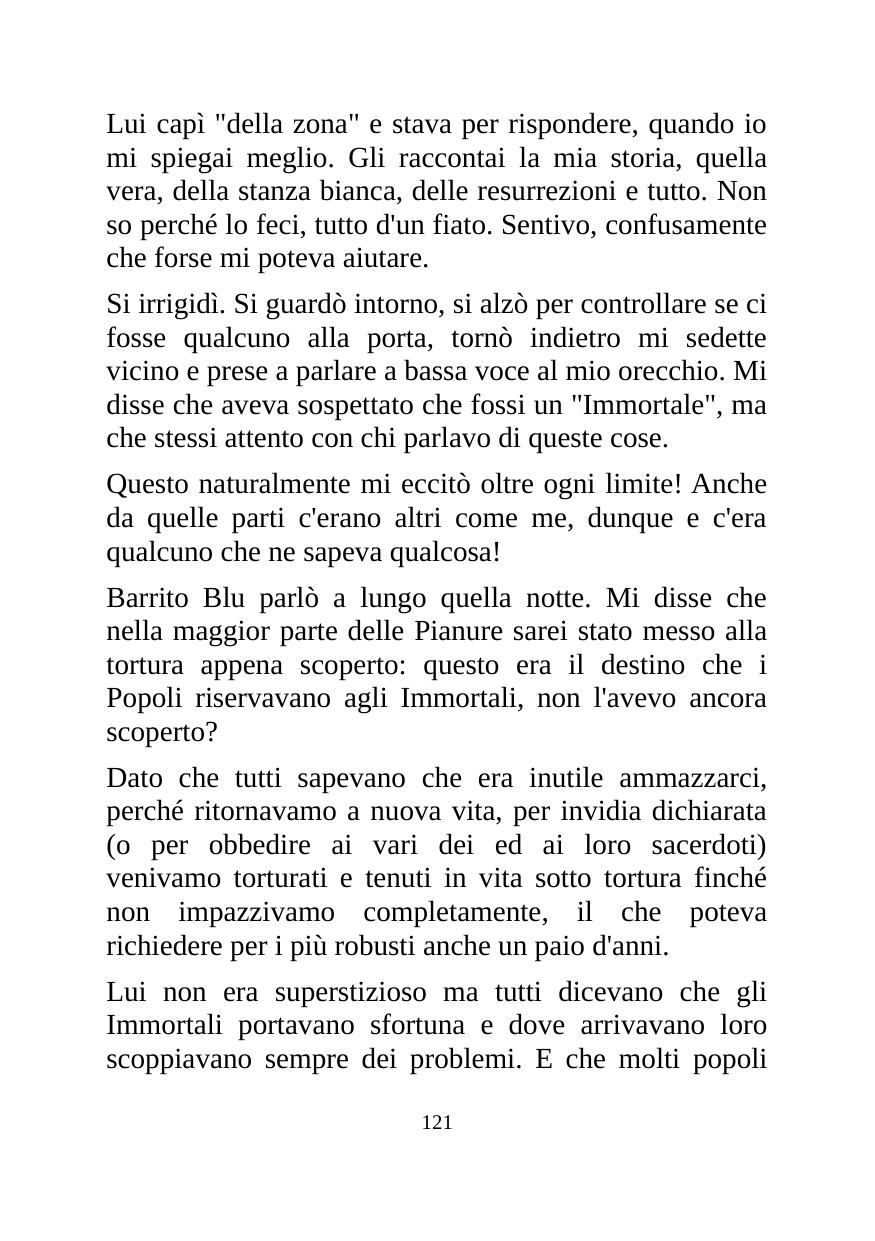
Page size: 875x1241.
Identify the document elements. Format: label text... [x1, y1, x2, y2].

text Questo naturalmente mi eccitò oltre ogni limite! Anche da quelle parti c'erano altri come me, dunque e c'era qualcuno che ne sapeva qualcosa! [106, 467, 768, 567]
text Lui non era superstizioso ma tutti dicevano che gli Immortali portavano sfortuna e dove arrivavano loro scoppiavano sempre dei problemi. E che molti popoli [106, 974, 768, 1074]
text Barrito Blu parlò a lungo quella notte. Mi disse che nella maggior parte delle Pianure sarei stato messo alla tortura appena scoperto: questo era il destino che i Popoli riservavano agli Immortali, non l'avevo ancora scoperto? [106, 580, 768, 747]
text Lui capì "della zona" e stava per rispondere, quando io mi spiegai meglio. Gli raccontai la mia storia, quella vera, della stanza bianca, delle resurrezioni e tutto. Non so perché lo feci, tutto d'un fiato. Sentivo, confusamente che forse mi poteva aiutare. [106, 106, 768, 274]
text Dato che tutti sapevano che era inutile ammazzarci, perché ritornavamo a nuova vita, per invidia dichiarata (o per obbedire ai vari dei ed ai loro sacerdoti) venivamo torturati e tenuti in vita sotto tortura finché non impazzivamo completamente, il che poteva richiedere per i più robusti anche un paio d'anni. [106, 760, 768, 961]
text Si irrigidì. Si guardò intorno, si alzò per controllare se ci fosse qualcuno alla porta, tornò indietro mi sedette vicino e prese a parlare a bassa voce al mio orecchio. Mi disse che aveva sospettato che fossi un "Immortale", ma che stessi attento con chi parlavo di queste cose. [106, 286, 768, 454]
